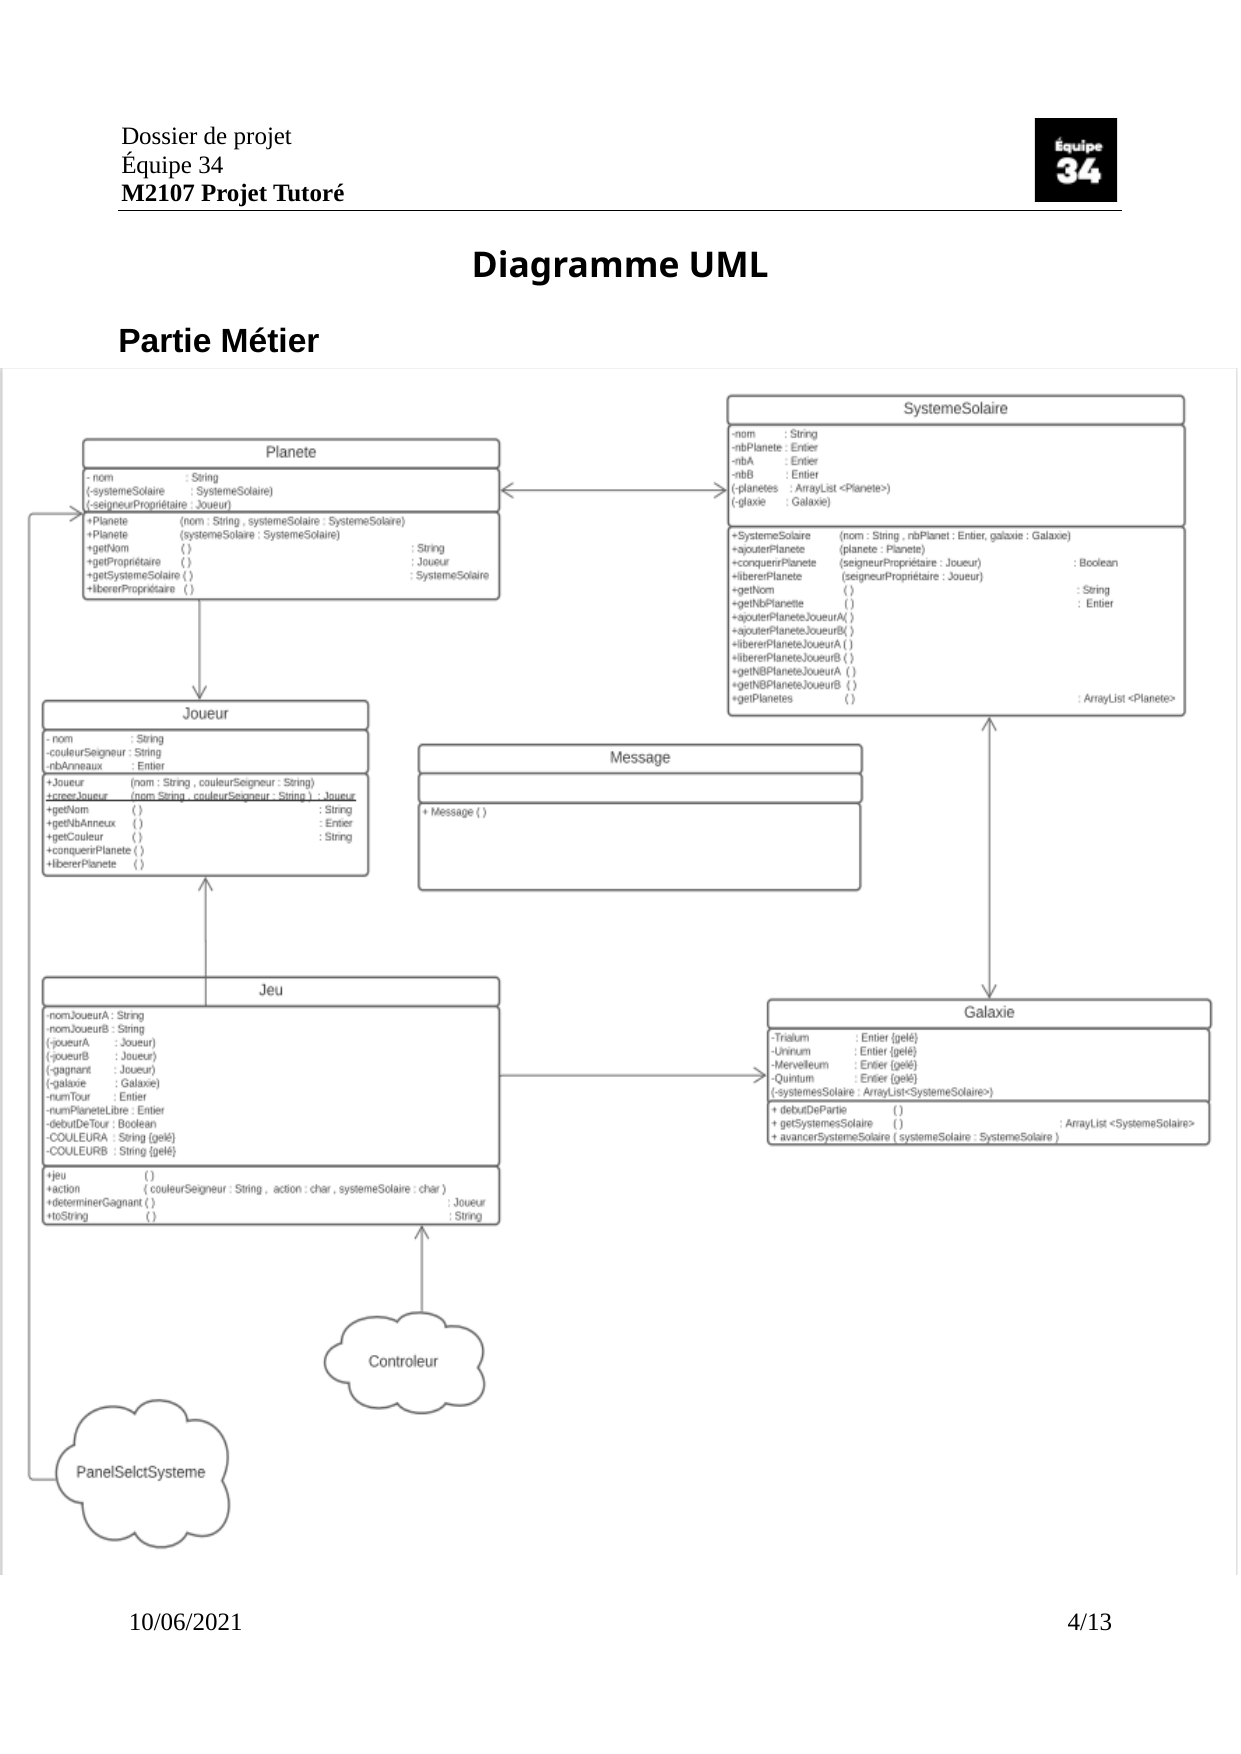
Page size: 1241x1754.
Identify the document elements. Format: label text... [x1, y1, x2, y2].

subtitle Diagramme UML [118, 240, 1122, 288]
picture [1034, 118, 1118, 202]
picture [0, 368, 1238, 1575]
subtitle Partie Métier [118, 321, 1122, 360]
